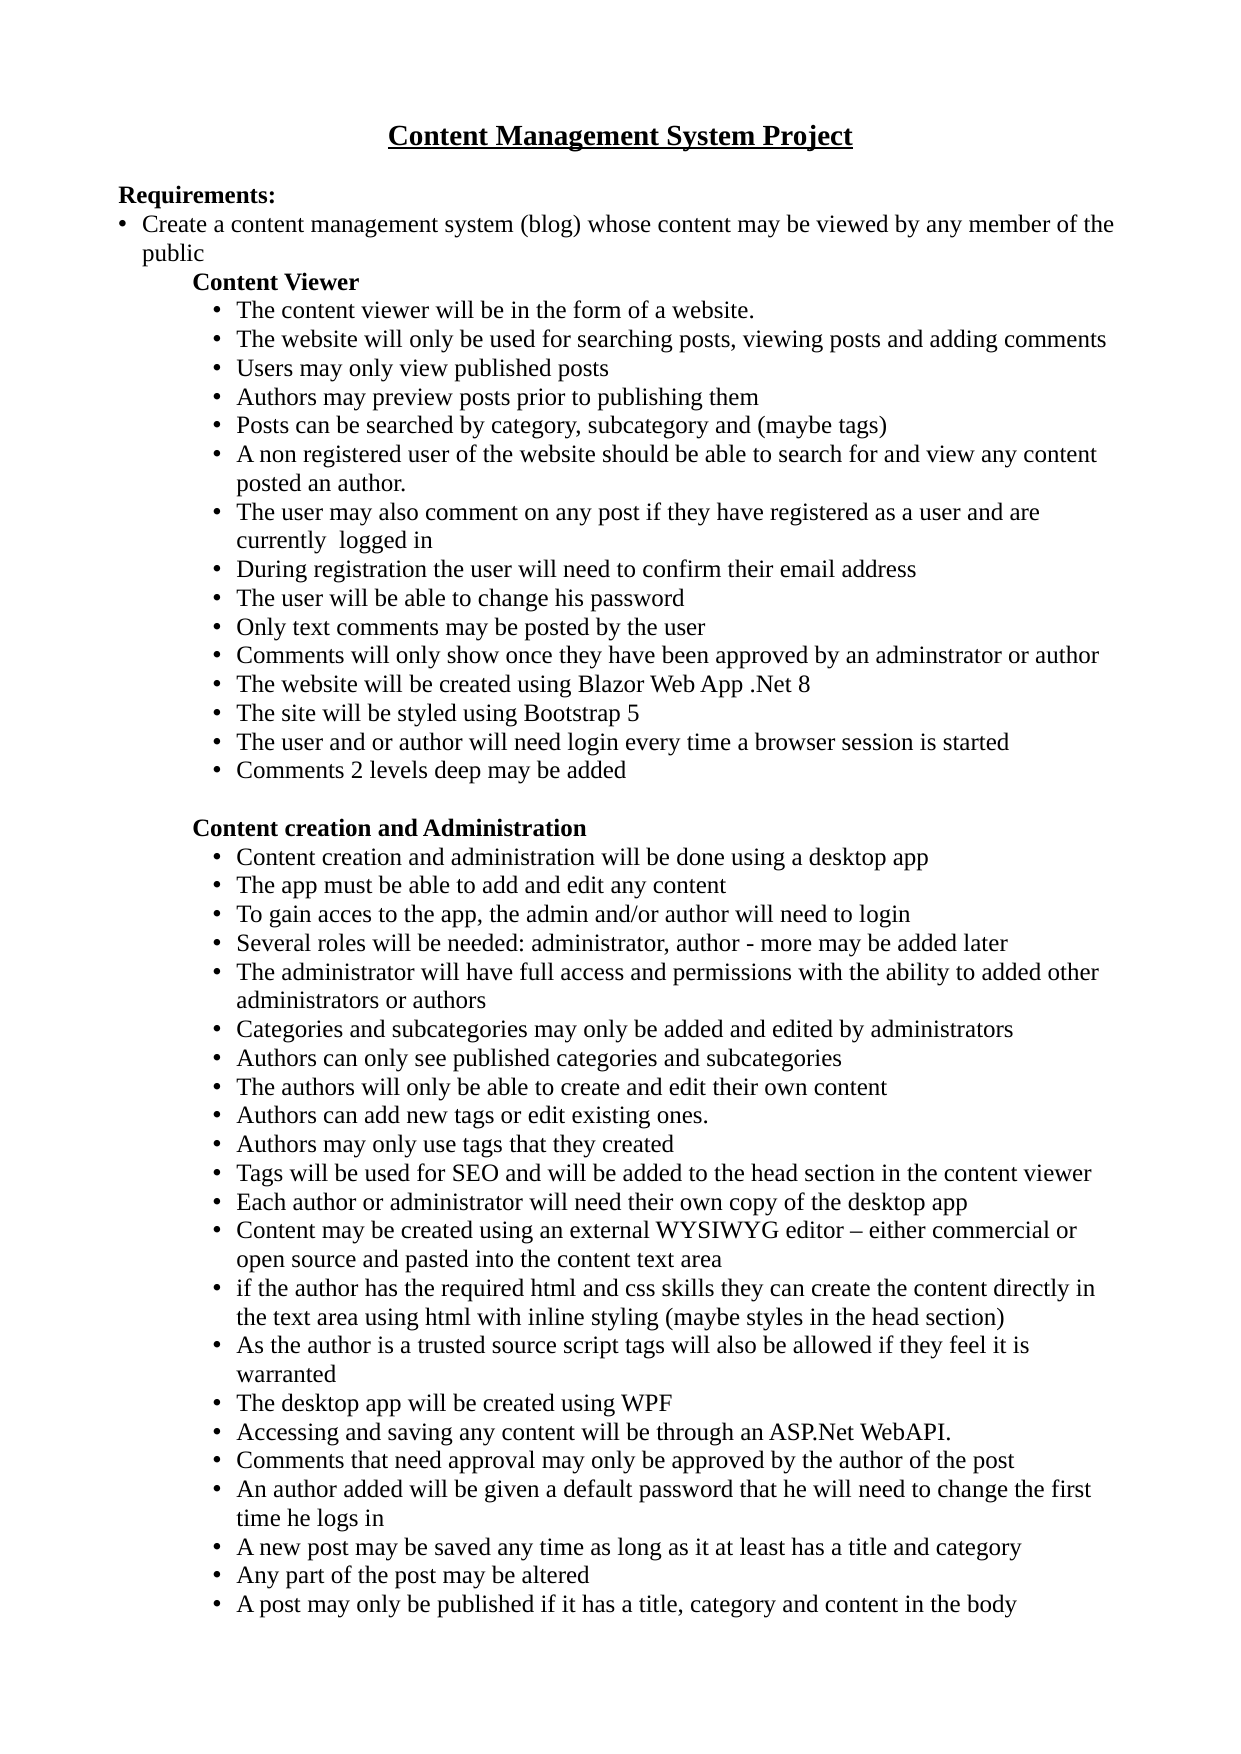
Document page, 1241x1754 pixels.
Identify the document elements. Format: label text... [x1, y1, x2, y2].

list Posts can be searched by category, subcategory and (maybe tags) [213, 410, 1122, 439]
list A non registered user of the website should be able to search for and view any content posted an author. [213, 439, 1122, 497]
list The user will be able to change his password [213, 583, 1122, 612]
list An author added will be given a default password that he will need to change the first time he logs in [213, 1474, 1122, 1532]
list The administrator will have full access and permissions with the ability to added other administrators or authors [213, 957, 1122, 1014]
list Several roles will be needed: administrator, author - more may be added later [213, 928, 1122, 957]
list Create a content management system (blog) whose content may be viewed by any member of the public [118, 209, 1122, 267]
list Each author or administrator will need their own copy of the desktop app [213, 1187, 1122, 1215]
text Content Viewer [192, 267, 1122, 295]
list Authors can add new tags or edit existing ones. [213, 1100, 1122, 1129]
list The desktop app will be created using WPF [213, 1388, 1122, 1417]
text Content Management System Project [118, 118, 1122, 152]
list The website will only be used for searching posts, viewing posts and adding comments [213, 324, 1122, 353]
list The user may also comment on any post if they have registered as a user and are currently logged in [213, 497, 1122, 554]
list if the author has the required html and css skills they can create the content directly in the text area using html with inline styling (maybe styles in the head section) [213, 1273, 1122, 1330]
list The user and or author will need login every time a browser session is started [213, 727, 1122, 755]
list Only text comments may be posted by the user [213, 612, 1122, 640]
list During registration the user will need to confirm their email address [213, 554, 1122, 583]
list Authors can only see published categories and subcategories [213, 1043, 1122, 1072]
list Comments that need approval may only be approved by the author of the post [213, 1445, 1122, 1474]
list Authors may preview posts prior to publishing them [213, 382, 1122, 410]
list Authors may only use tags that they created [213, 1129, 1122, 1158]
list The authors will only be able to create and edit their own content [213, 1072, 1122, 1100]
list The app must be able to add and edit any content [213, 870, 1122, 899]
list Users may only view published posts [213, 353, 1122, 382]
list To gain acces to the app, the admin and/or author will need to login [213, 899, 1122, 928]
list As the author is a trusted source script tags will also be allowed if they feel it is warranted [213, 1330, 1122, 1388]
list Comments will only show once they have been approved by an adminstrator or author [213, 640, 1122, 669]
list Content may be created using an external WYSIWYG editor – either commercial or open source and pasted into the content text area [213, 1215, 1122, 1273]
list A new post may be saved any time as long as it at least has a title and category [213, 1532, 1122, 1560]
list Any part of the post may be altered [213, 1560, 1122, 1589]
list Accessing and saving any content will be through an ASP.Net WebAPI. [213, 1417, 1122, 1445]
list Categories and subcategories may only be added and edited by administrators [213, 1014, 1122, 1043]
text Requirements: [118, 180, 1122, 209]
list The content viewer will be in the form of a website. [213, 295, 1122, 324]
list Comments 2 levels deep may be added [213, 755, 1122, 784]
list The site will be styled using Bootstrap 5 [213, 698, 1122, 727]
text Content creation and Administration [192, 813, 1122, 842]
list Tags will be used for SEO and will be added to the head section in the content viewer [213, 1158, 1122, 1187]
list The website will be created using Blazor Web App .Net 8 [213, 669, 1122, 698]
list Content creation and administration will be done using a desktop app [213, 842, 1122, 870]
list A post may only be published if it has a title, category and content in the body [213, 1589, 1122, 1618]
